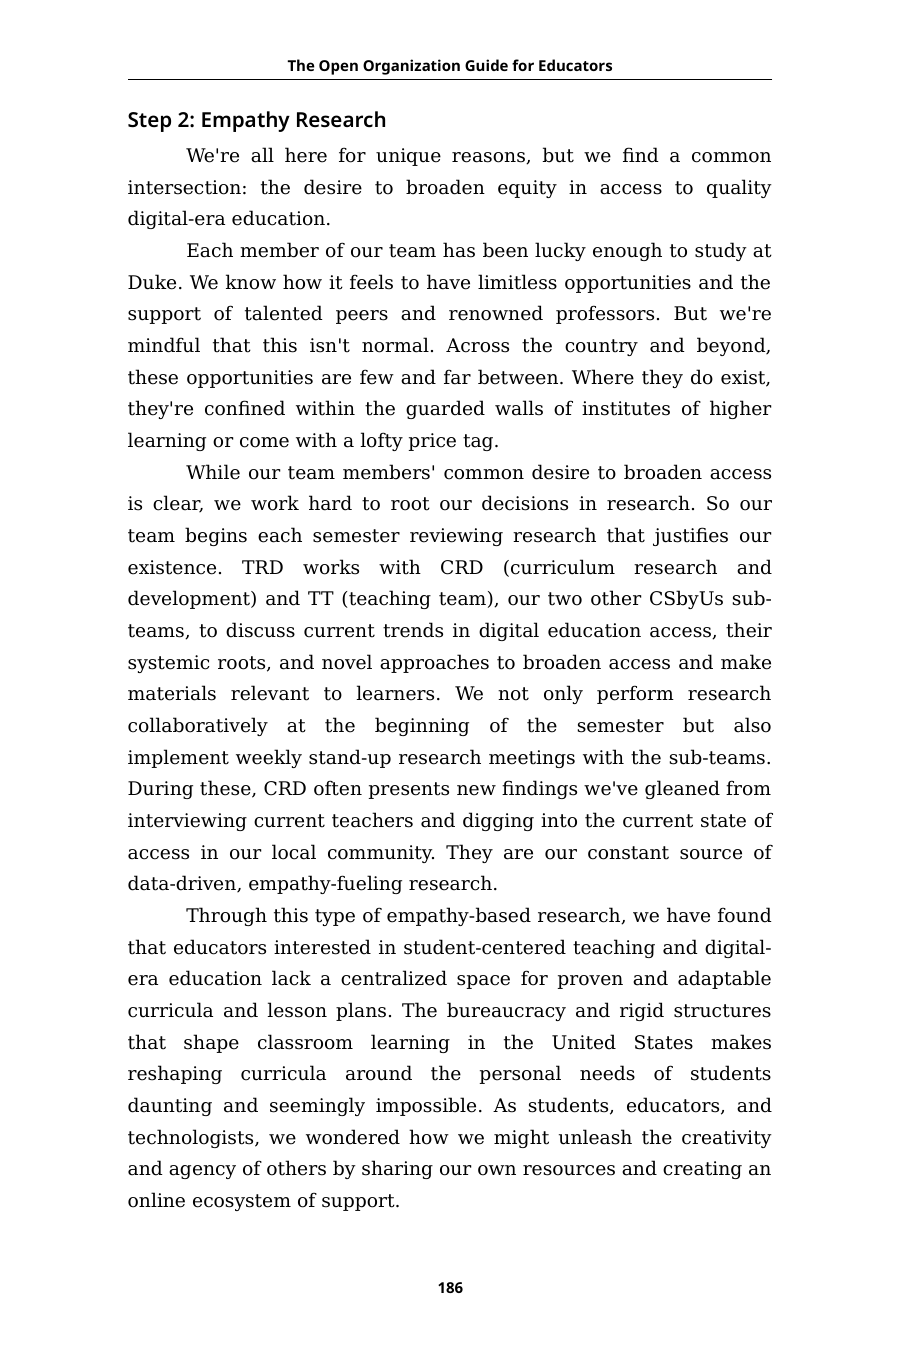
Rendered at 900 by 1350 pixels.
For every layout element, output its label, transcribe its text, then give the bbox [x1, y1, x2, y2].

text We're all here for unique reasons, but we find a common intersection: the desire to broaden equity in access to quality digital-era education. [127, 145, 772, 230]
subtitle Step 2: Empathy Research [127, 109, 772, 133]
text While our team members' common desire to broaden access is clear, we work hard to root our decisions in research. So our team begins each semester reviewing research that justifies our existence. TRD works with CRD (curriculum research and development) and TT (teaching team), our two other CSbyUs sub-teams, to discuss current trends in digital education access, their systemic roots, and novel approaches to broaden access and make materials relevant to learners. We not only perform research collaboratively at the beginning of the semester but also implement weekly stand-up research meetings with the sub-teams. During these, CRD often presents new findings we've gleaned from interviewing current teachers and digging into the current state of access in our local community. They are our constant source of data-driven, empathy-fueling research. [127, 462, 772, 895]
text Through this type of empathy-based research, we have found that educators interested in student-centered teaching and digital-era education lack a centralized space for proven and adaptable curricula and lesson plans. The bureaucracy and rigid structures that shape classroom learning in the United States makes reshaping curricula around the personal needs of students daunting and seemingly impossible. As students, educators, and technologists, we wondered how we might unleash the creativity and agency of others by sharing our own resources and creating an online ecosystem of support. [127, 905, 772, 1212]
text Each member of our team has been lucky enough to study at Duke. We know how it feels to have limitless opportunities and the support of talented peers and renowned professors. But we're mindful that this isn't normal. Across the country and beyond, these opportunities are few and far between. Where they do exist, they're confined within the guarded walls of institutes of higher learning or come with a lofty price tag. [127, 240, 772, 452]
